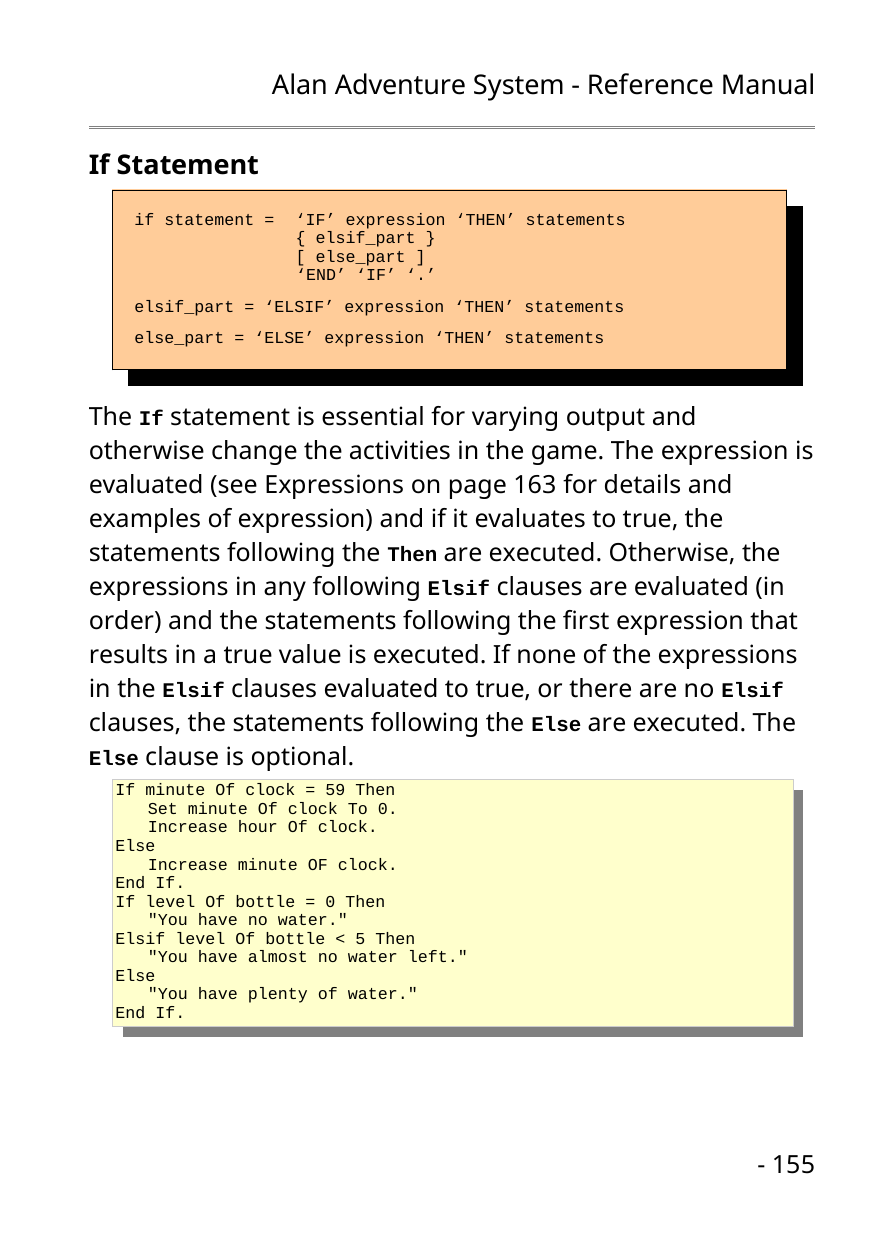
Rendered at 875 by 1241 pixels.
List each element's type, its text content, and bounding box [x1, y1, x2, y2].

subtitle If Statement [88, 146, 815, 182]
text else_part = ‘ELSE’ expression ‘THEN’ statements [113, 308, 786, 369]
text The If statement is essential for varying output and otherwise change the activities in the game. The expression is evaluated (see Expressions on page 122 for details and examples of expression) and if it evaluates to true, the statements following the Then are executed. Otherwise, the expres­sions in any following Elsif clauses are evaluated (in order) and the state­ments following the first expression that results in a true value is executed. If none of the expressions in the Elsif clauses evaluated to true, or there are no Elsif clauses, the statements following the Else are executed. The Else clause is optional. [88, 399, 815, 773]
text If minute Of clock = 59 Then Set minute Of clock To 0. Increase hour Of clock. Else Increase minute OF clock. End If. [113, 780, 793, 891]
text If level Of bottle = 0 Then "You have no water." Elsif level Of bottle < 5 Then "You have almost no water left." Else "You have plenty of water." End If. [113, 891, 793, 1026]
text elsif_part = ‘ELSIF’ expression ‘THEN’ statements [113, 277, 786, 308]
text if statement = ‘IF’ expression ‘THEN’ statements { elsif_part } [ else_part ] ‘END’ ‘IF’ ‘.’ [113, 191, 786, 277]
